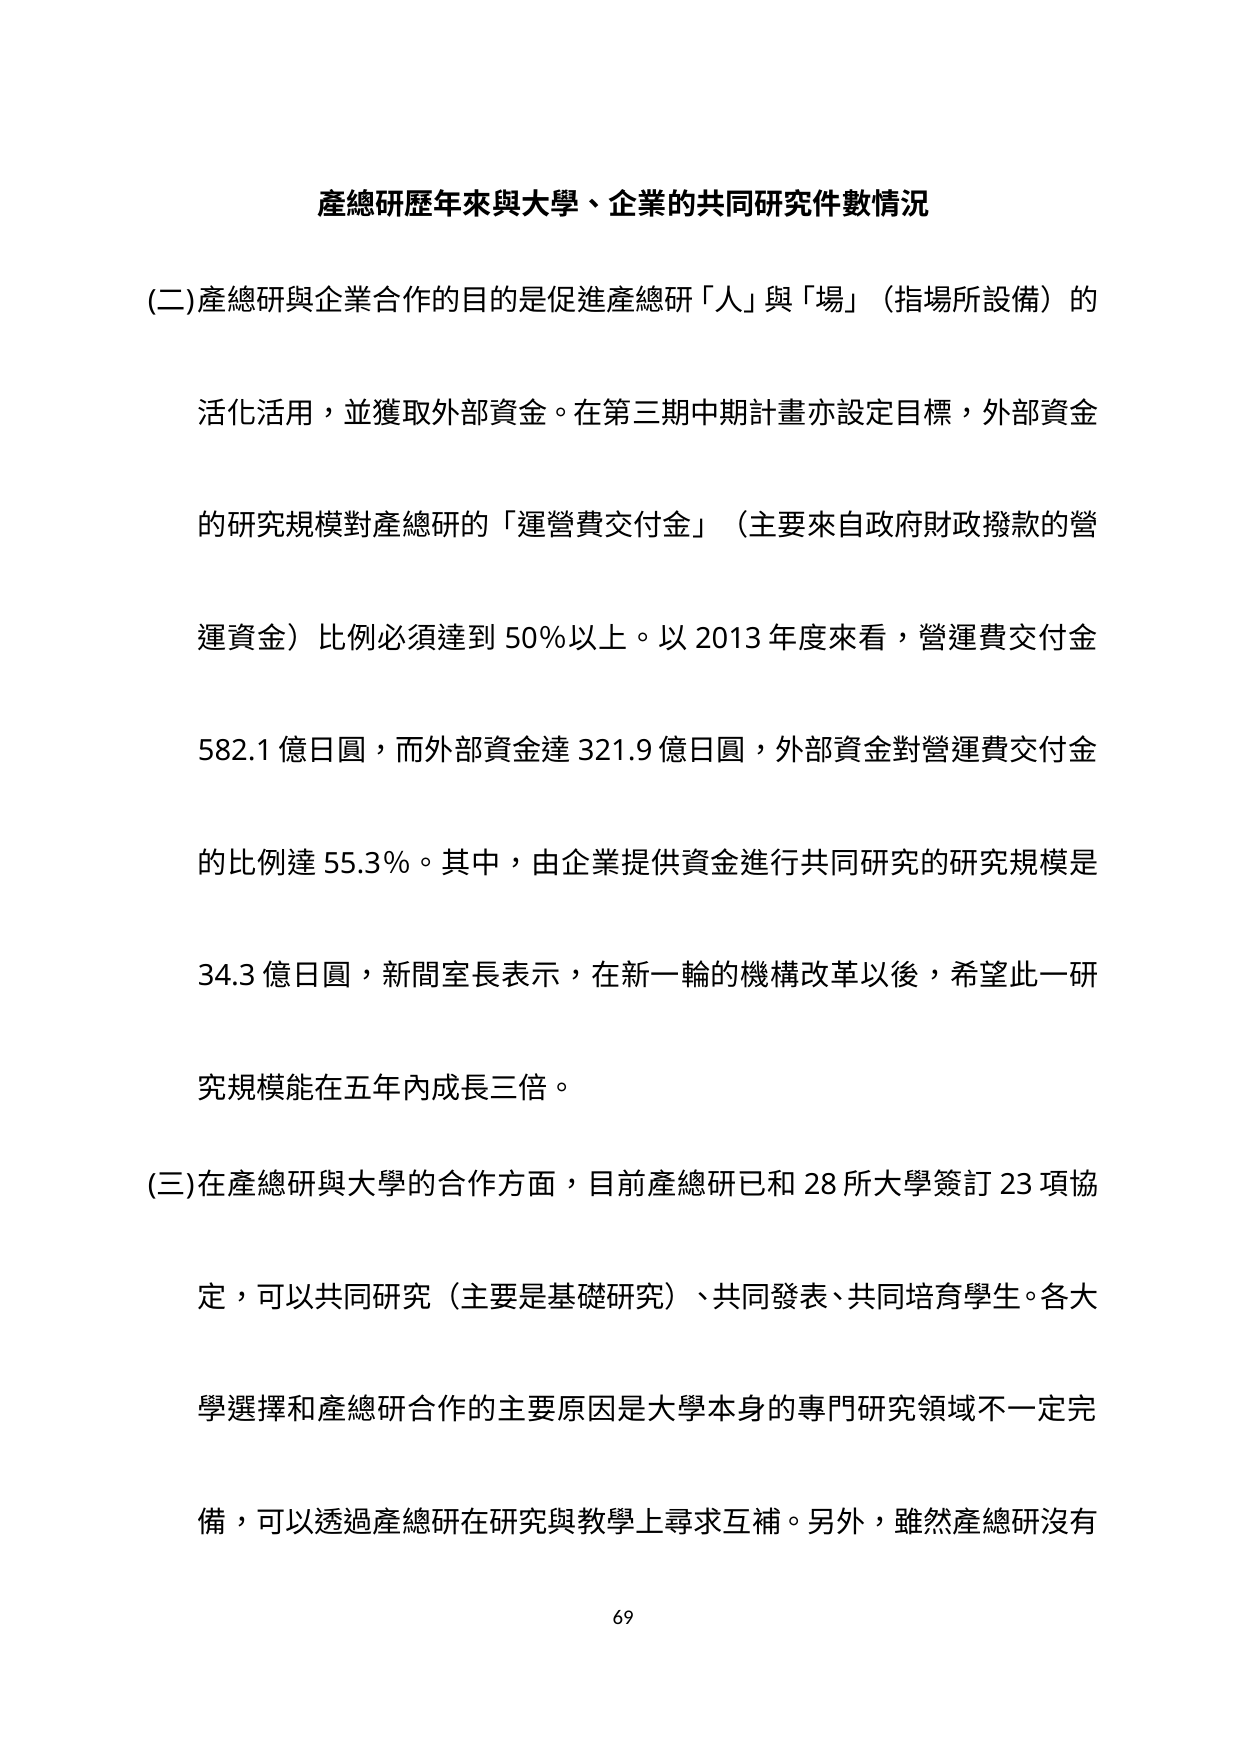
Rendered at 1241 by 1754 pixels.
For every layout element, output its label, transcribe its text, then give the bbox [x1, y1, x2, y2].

text 產總研歷年來與大學、企業的共同研究件數情況 [148, 164, 1098, 239]
list 在產總研與大學的合作方面，目前產總研已和28所大學簽訂23項協定，可以共同研究（主要是基礎研究）、共同發表、共同培育學生。各大學選擇和產總研合作的主要原因是大學本身的專門研究領域不一定完備，可以透過產總研在研究與教學上尋求互補。另外，雖然產總研沒有 [148, 1144, 1098, 1557]
list 產總研與企業合作的目的是促進產總研「人」與「場」（指場所設備）的活化活用，並獲取外部資金。在第三期中期計畫亦設定目標，外部資金的研究規模對產總研的「運營費交付金」（主要來自政府財政撥款的營運資金）比例必須達到50％以上。以2013年度來看，營運費交付金582.1億日圓，而外部資金達321.9億日圓，外部資金對營運費交付金的比例達55.3％。其中，由企業提供資金進行共同研究的研究規模是34.3億日圓，新間室長表示，在新一輪的機構改革以後，希望此一研究規模能在五年內成長三倍。 [148, 261, 1098, 1123]
